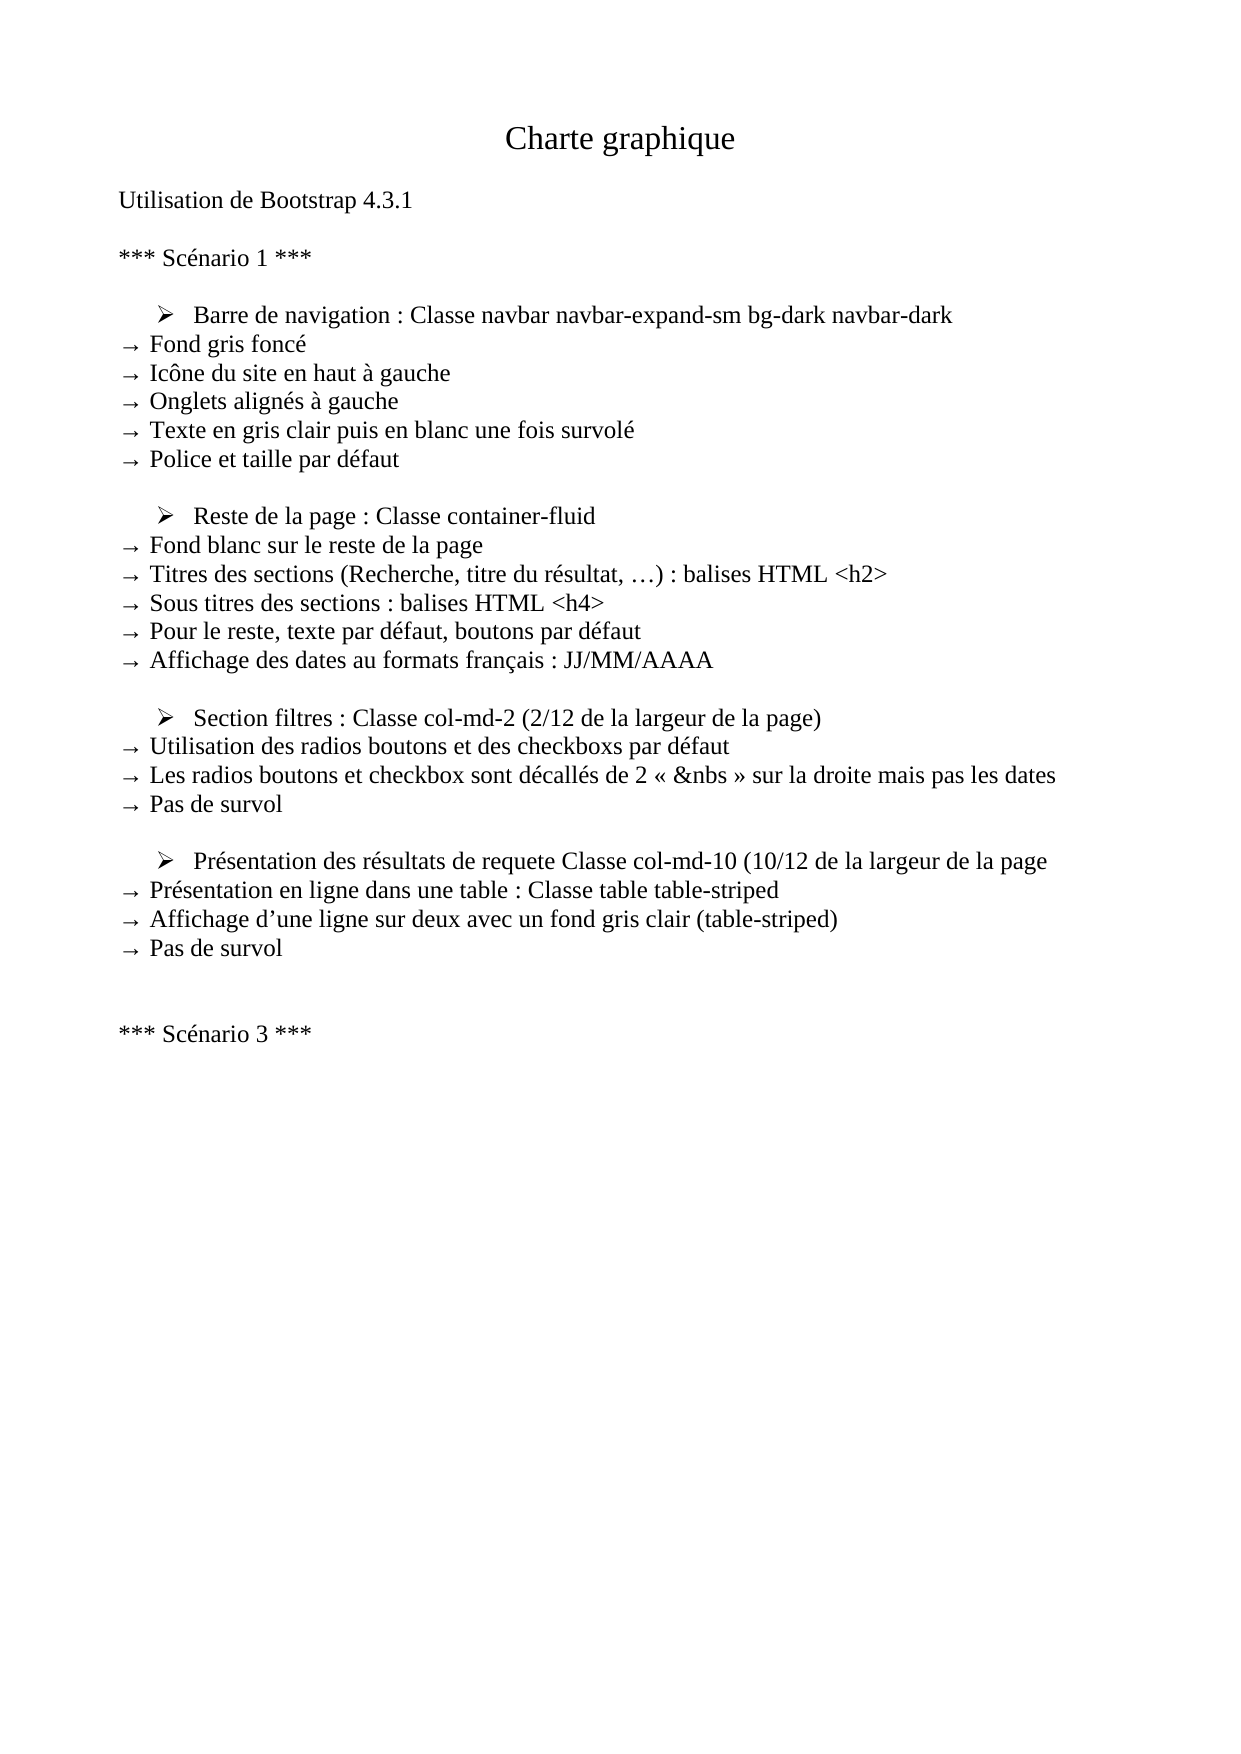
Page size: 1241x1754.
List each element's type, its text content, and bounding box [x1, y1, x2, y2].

text *** Scénario 1 *** [118, 243, 1122, 271]
text → Police et taille par défaut [118, 444, 1122, 473]
list Section filtres : Classe col-md-2 (2/12 de la largeur de la page) [156, 703, 1122, 731]
text → Présentation en ligne dans une table : Classe table table-striped [118, 875, 1122, 904]
text Utilisation de Bootstrap 4.3.1 [118, 185, 1122, 214]
list Présentation des résultats de requete Classe col-md-10 (10/12 de la largeur de la page [156, 846, 1122, 875]
list Barre de navigation : Classe navbar navbar-expand-sm bg-dark navbar-dark [156, 300, 1122, 329]
text → Icône du site en haut à gauche [118, 358, 1122, 386]
text → Onglets alignés à gauche [118, 386, 1122, 415]
text → Pas de survol [118, 789, 1122, 818]
text *** Scénario 3 *** [118, 1019, 1122, 1048]
text → Sous titres des sections : balises HTML <h4> [118, 588, 1122, 616]
text → Fond blanc sur le reste de la page [118, 530, 1122, 559]
text → Affichage des dates au formats français : JJ/MM/AAAA [118, 645, 1122, 674]
text Charte graphique [118, 118, 1122, 156]
text → Fond gris foncé [118, 329, 1122, 358]
text → Les radios boutons et checkbox sont décallés de 2 « &nbs » sur la droite mais pas les dates [118, 760, 1122, 789]
text → Texte en gris clair puis en blanc une fois survolé [118, 415, 1122, 444]
text → Affichage d’une ligne sur deux avec un fond gris clair (table-striped) [118, 904, 1122, 933]
text → Pas de survol [118, 933, 1122, 961]
text → Titres des sections (Recherche, titre du résultat, …) : balises HTML <h2> [118, 559, 1122, 588]
list Reste de la page : Classe container-fluid [156, 501, 1122, 530]
text → Utilisation des radios boutons et des checkboxs par défaut [118, 731, 1122, 760]
text → Pour le reste, texte par défaut, boutons par défaut [118, 616, 1122, 645]
